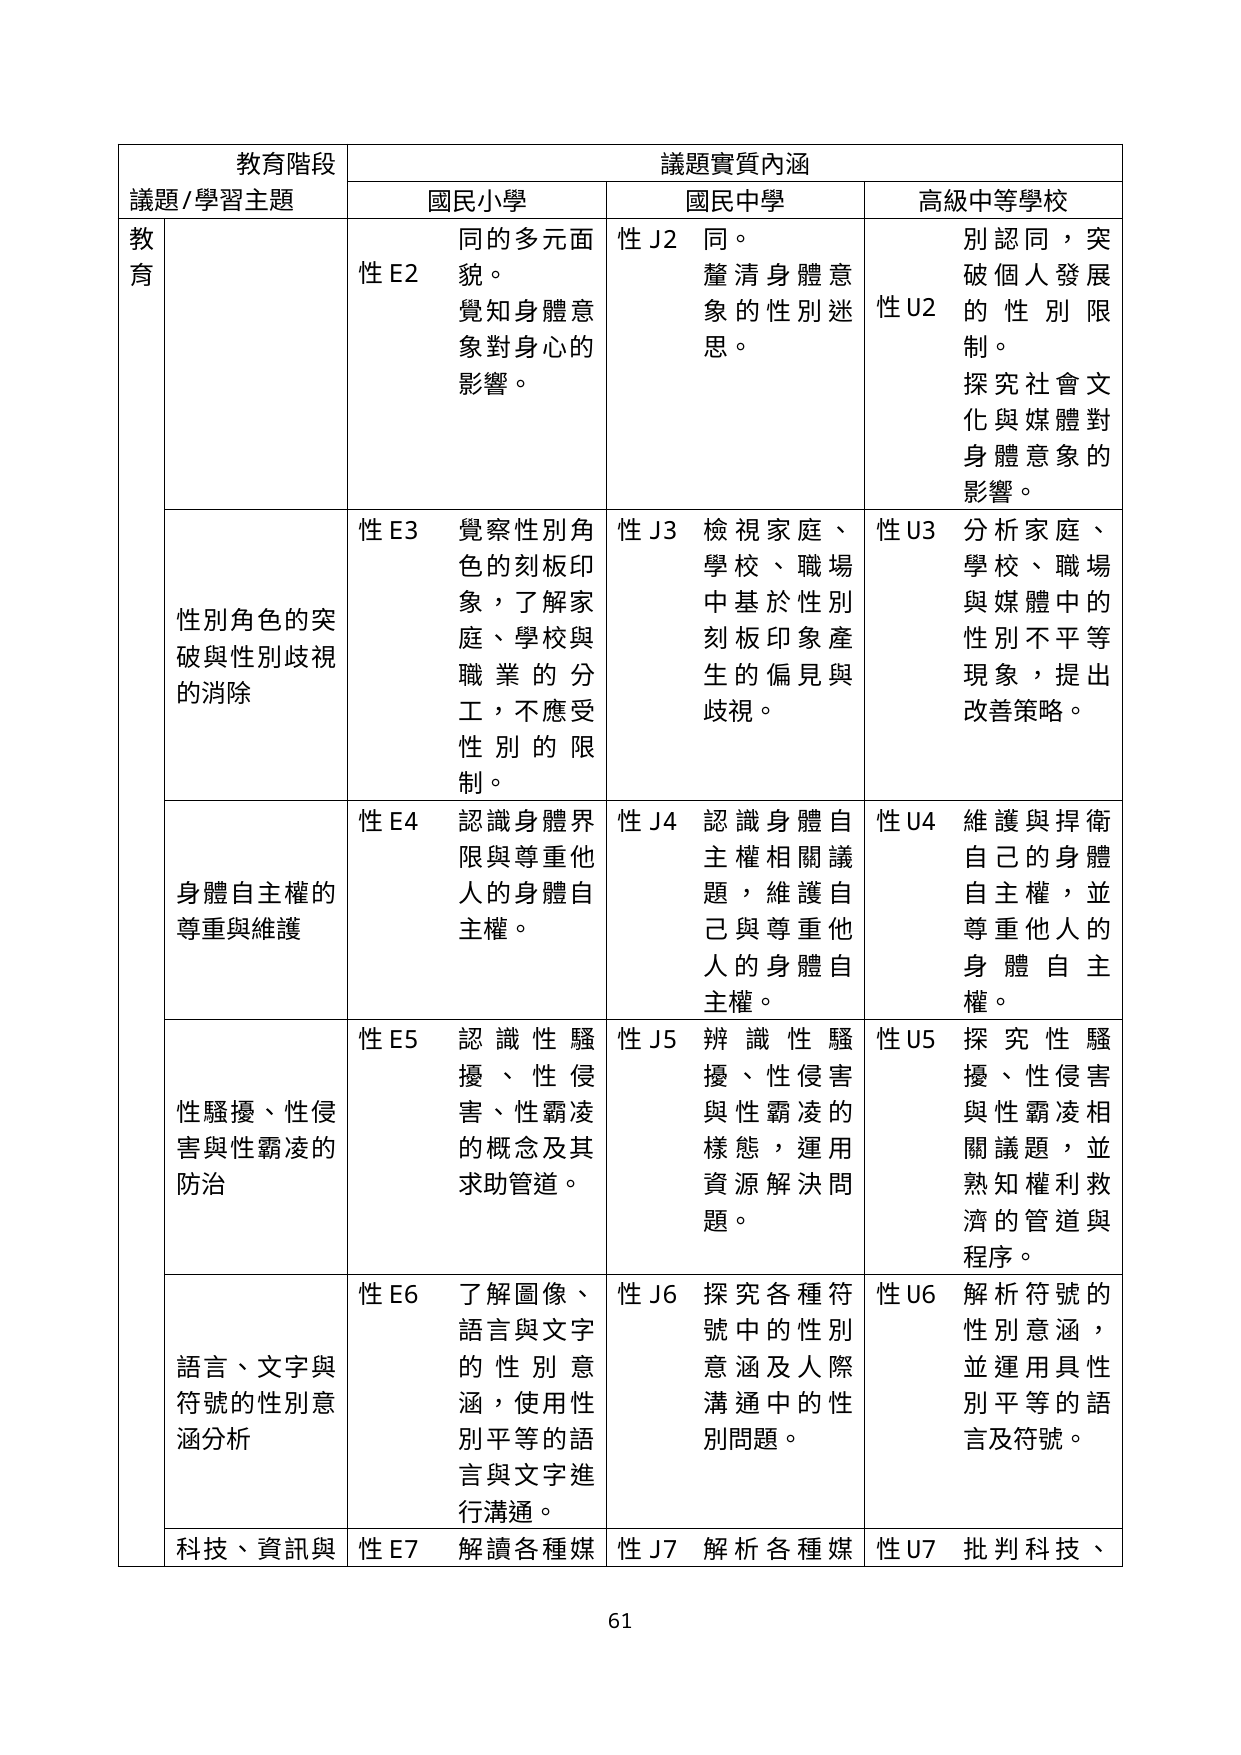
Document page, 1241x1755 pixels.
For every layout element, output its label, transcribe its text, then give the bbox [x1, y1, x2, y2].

table_cell 性E7 [348, 1529, 447, 1566]
table_cell 解析各種媒 [693, 1529, 864, 1566]
table_cell 國民小學 [348, 182, 606, 218]
table_cell 教育 [119, 219, 164, 1566]
table_cell 性U5 [865, 1020, 952, 1273]
table_cell 解讀各種媒 [447, 1529, 606, 1566]
table_cell 性U2 [865, 219, 952, 509]
table_cell 分析家庭、學校、職場與媒體中的性別不平等現象，提出改善策略。 [952, 510, 1122, 800]
table_cell 性J3 [607, 510, 692, 800]
table_cell 性J7 [607, 1529, 692, 1566]
table_cell 語言、文字與符號的性別意涵分析 [165, 1275, 347, 1528]
table_cell 性U4 [865, 801, 952, 1019]
table_cell 同的多元面貌。 覺知身體意象對身心的影響。 [447, 219, 606, 509]
table_cell 性J4 [607, 801, 692, 1019]
table_cell 性騷擾、性侵害與性霸凌的防治 [165, 1020, 347, 1273]
table_cell 性E4 [348, 801, 447, 1019]
table_cell 性J6 [607, 1275, 692, 1528]
table_cell [165, 219, 347, 509]
table_cell 性J5 [607, 1020, 692, 1273]
table_cell 批判科技、 [952, 1529, 1122, 1566]
table_cell 性E5 [348, 1020, 447, 1273]
table_cell 認識身體界限與尊重他人的身體自主權。 [447, 801, 606, 1019]
table_cell 同。 釐清身體意象的性別迷思。 [693, 219, 864, 509]
table_cell 性E6 [348, 1275, 447, 1528]
table_cell 性U3 [865, 510, 952, 800]
table_cell 身體自主權的尊重與維護 [165, 801, 347, 1019]
table_cell 性J2 [607, 219, 692, 509]
table_cell 維護與捍衛自己的身體自主權，並尊重他人的身體自主權。 [952, 801, 1122, 1019]
table_cell 覺察性別角色的刻板印象，了解家庭、學校與職業的分工，不應受性別的限制。 [447, 510, 606, 800]
table_cell 了解圖像、語言與文字的性別意涵，使用性別平等的語言與文字進行溝通。 [447, 1275, 606, 1528]
table_cell 性E3 [348, 510, 447, 800]
table_cell 認識性騷擾、性侵害、性霸凌的概念及其求助管道。 [447, 1020, 606, 1273]
table_cell 性U6 [865, 1275, 952, 1528]
table_cell 性別角色的突破與性別歧視的消除 [165, 510, 347, 800]
table_cell 科技、資訊與 [165, 1529, 347, 1566]
table_cell 辨識性騷擾、性侵害與性霸凌的樣態，運用資源解決問題。 [693, 1020, 864, 1273]
table_cell 國民中學 [607, 182, 864, 218]
table_cell 別認同，突破個人發展的性別限制。 探究社會文化與媒體對身體意象的影響。 [952, 219, 1122, 509]
table_cell 性U7 [865, 1529, 952, 1566]
table_cell 高級中等學校 [865, 182, 1122, 218]
table_cell 檢視家庭、學校、職場中基於性別刻板印象產生的偏見與歧視。 [693, 510, 864, 800]
table_cell 認識身體自主權相關議題，維護自己與尊重他人的身體自主權。 [693, 801, 864, 1019]
table_cell 探究性騷擾、性侵害與性霸凌相關議題，並熟知權利救濟的管道與程序。 [952, 1020, 1122, 1273]
table_cell 探究各種符號中的性別意涵及人際溝通中的性別問題。 [693, 1275, 864, 1528]
table_header 教育階段 議題/學習主題 [119, 145, 347, 218]
table_cell 性E2 [348, 219, 447, 509]
table_cell 解析符號的性別意涵，並運用具性別平等的語言及符號。 [952, 1275, 1122, 1528]
table_header 議題實質內涵 [348, 145, 1122, 181]
